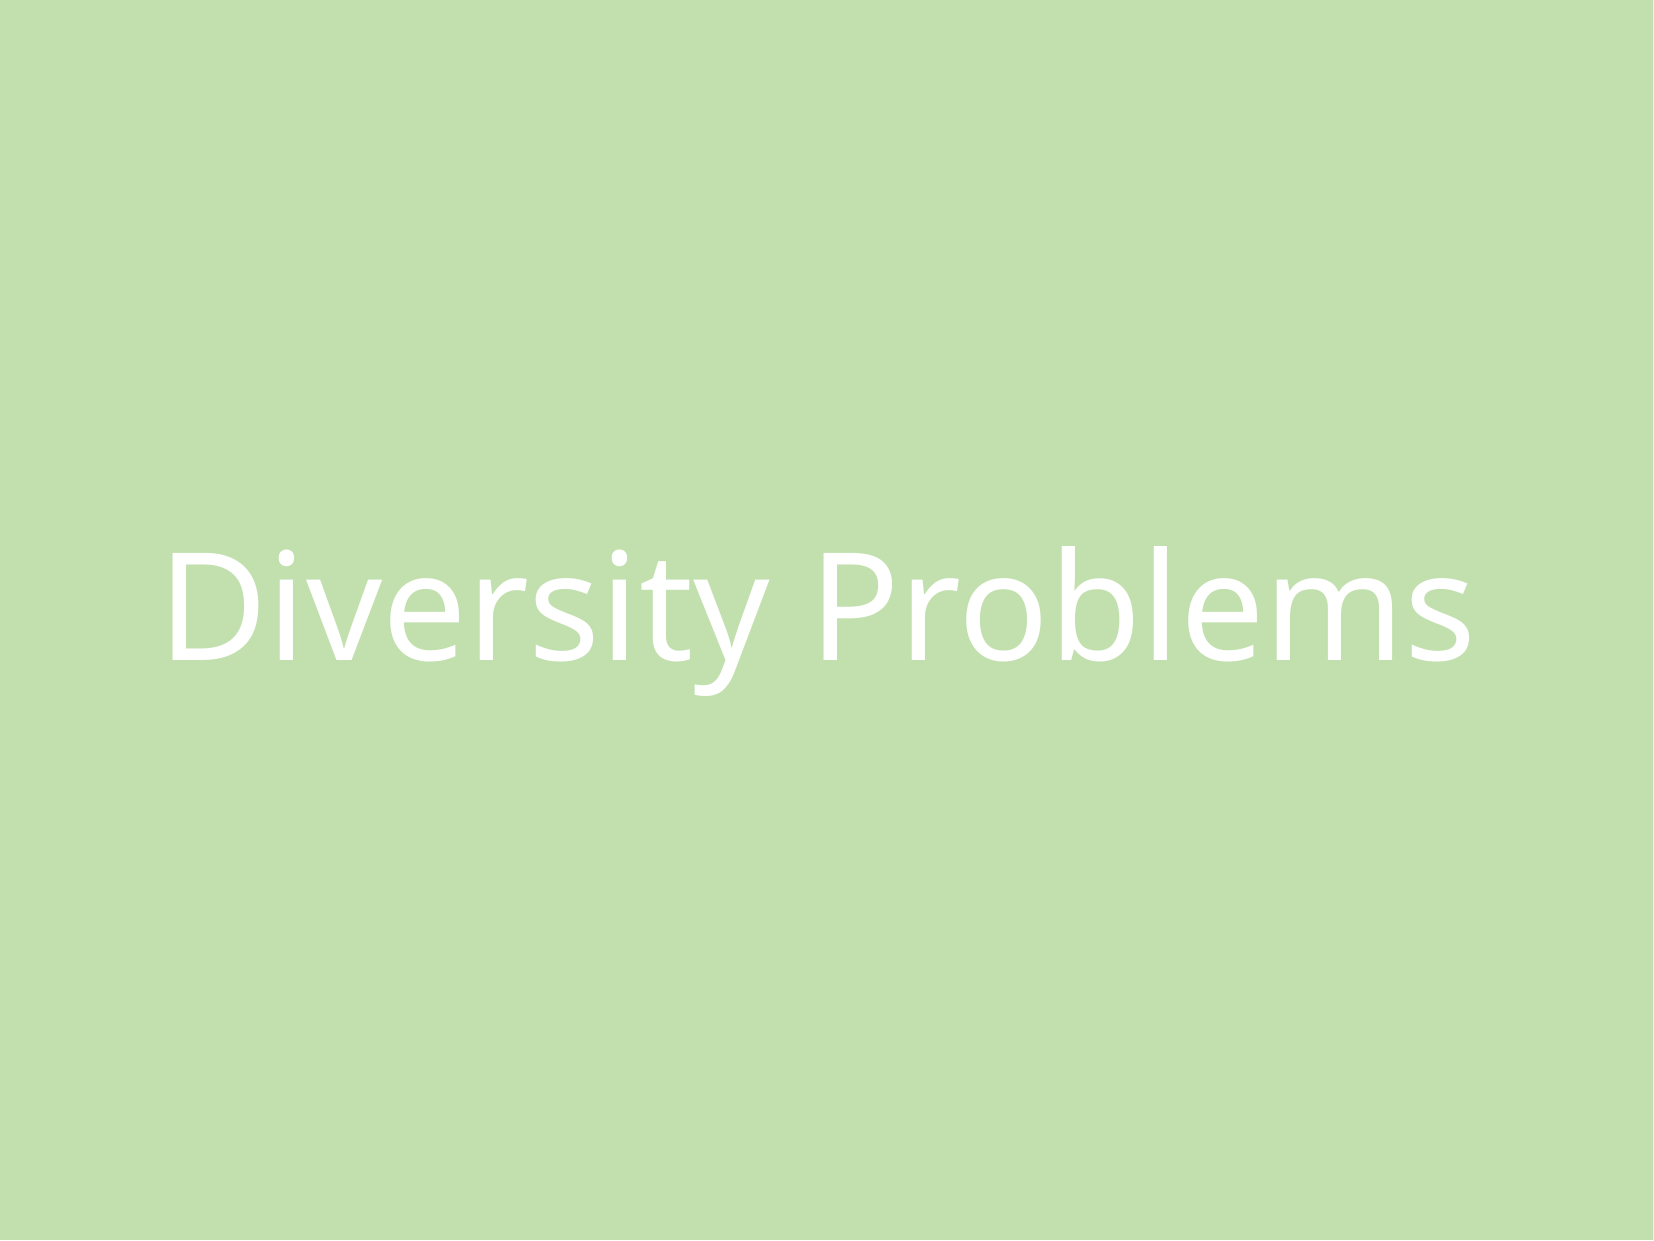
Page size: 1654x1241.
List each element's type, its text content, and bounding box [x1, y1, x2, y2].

list Diversity Problems [73, 500, 1563, 1241]
